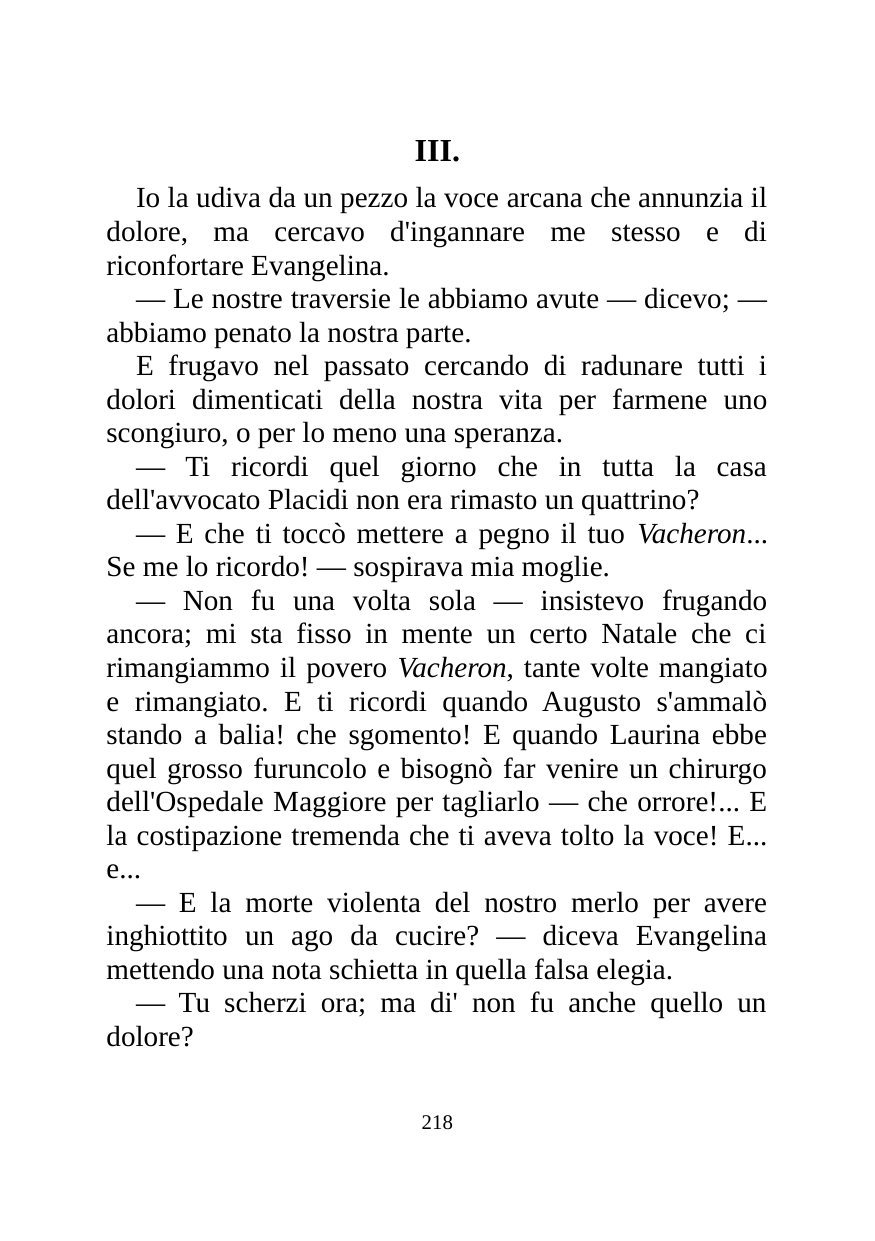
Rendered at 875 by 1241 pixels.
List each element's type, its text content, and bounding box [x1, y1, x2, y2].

text — Non fu una volta sola — insistevo frugando ancora; mi sta fisso in mente un certo Natale che ci rimangiammo il povero Vacheron, tante volte mangiato e rimangiato. E ti ricordi quando Augusto s'ammalò stando a balia! che sgomento! E quando Laurina ebbe quel grosso furuncolo e bisognò far venire un chirurgo dell'Ospedale Maggiore per tagliarlo — che orrore!... E la costipazione tremenda che ti aveva tolto la voce! E... e... [106, 583, 768, 885]
text E frugavo nel passato cercando di radunare tutti i dolori dimenticati della nostra vita per farmene uno scongiuro, o per lo meno una speranza. [106, 348, 768, 449]
text — Le nostre traversie le abbiamo avute — dicevo; — abbiamo penato la nostra parte. [106, 281, 768, 348]
text — E che ti toccò mettere a pegno il tuo Vacheron... Se me lo ricordo! — sospirava mia moglie. [106, 516, 768, 583]
text Io la udiva da un pezzo la voce arcana che annunzia il dolore, ma cercavo d'ingannare me stesso e di riconfortare Evangelina. [106, 181, 768, 281]
text — E la morte violenta del nostro merlo per avere inghiottito un ago da cucire? — diceva Evangelina mettendo una nota schietta in quella falsa elegia. [106, 885, 768, 986]
text — Ti ricordi quel giorno che in tutta la casa dell'avvocato Placidi non era rimasto un quattrino? [106, 449, 768, 516]
subtitle III. [106, 131, 768, 168]
text — Tu scherzi ora; ma di' non fu anche quello un dolore? [106, 986, 768, 1053]
